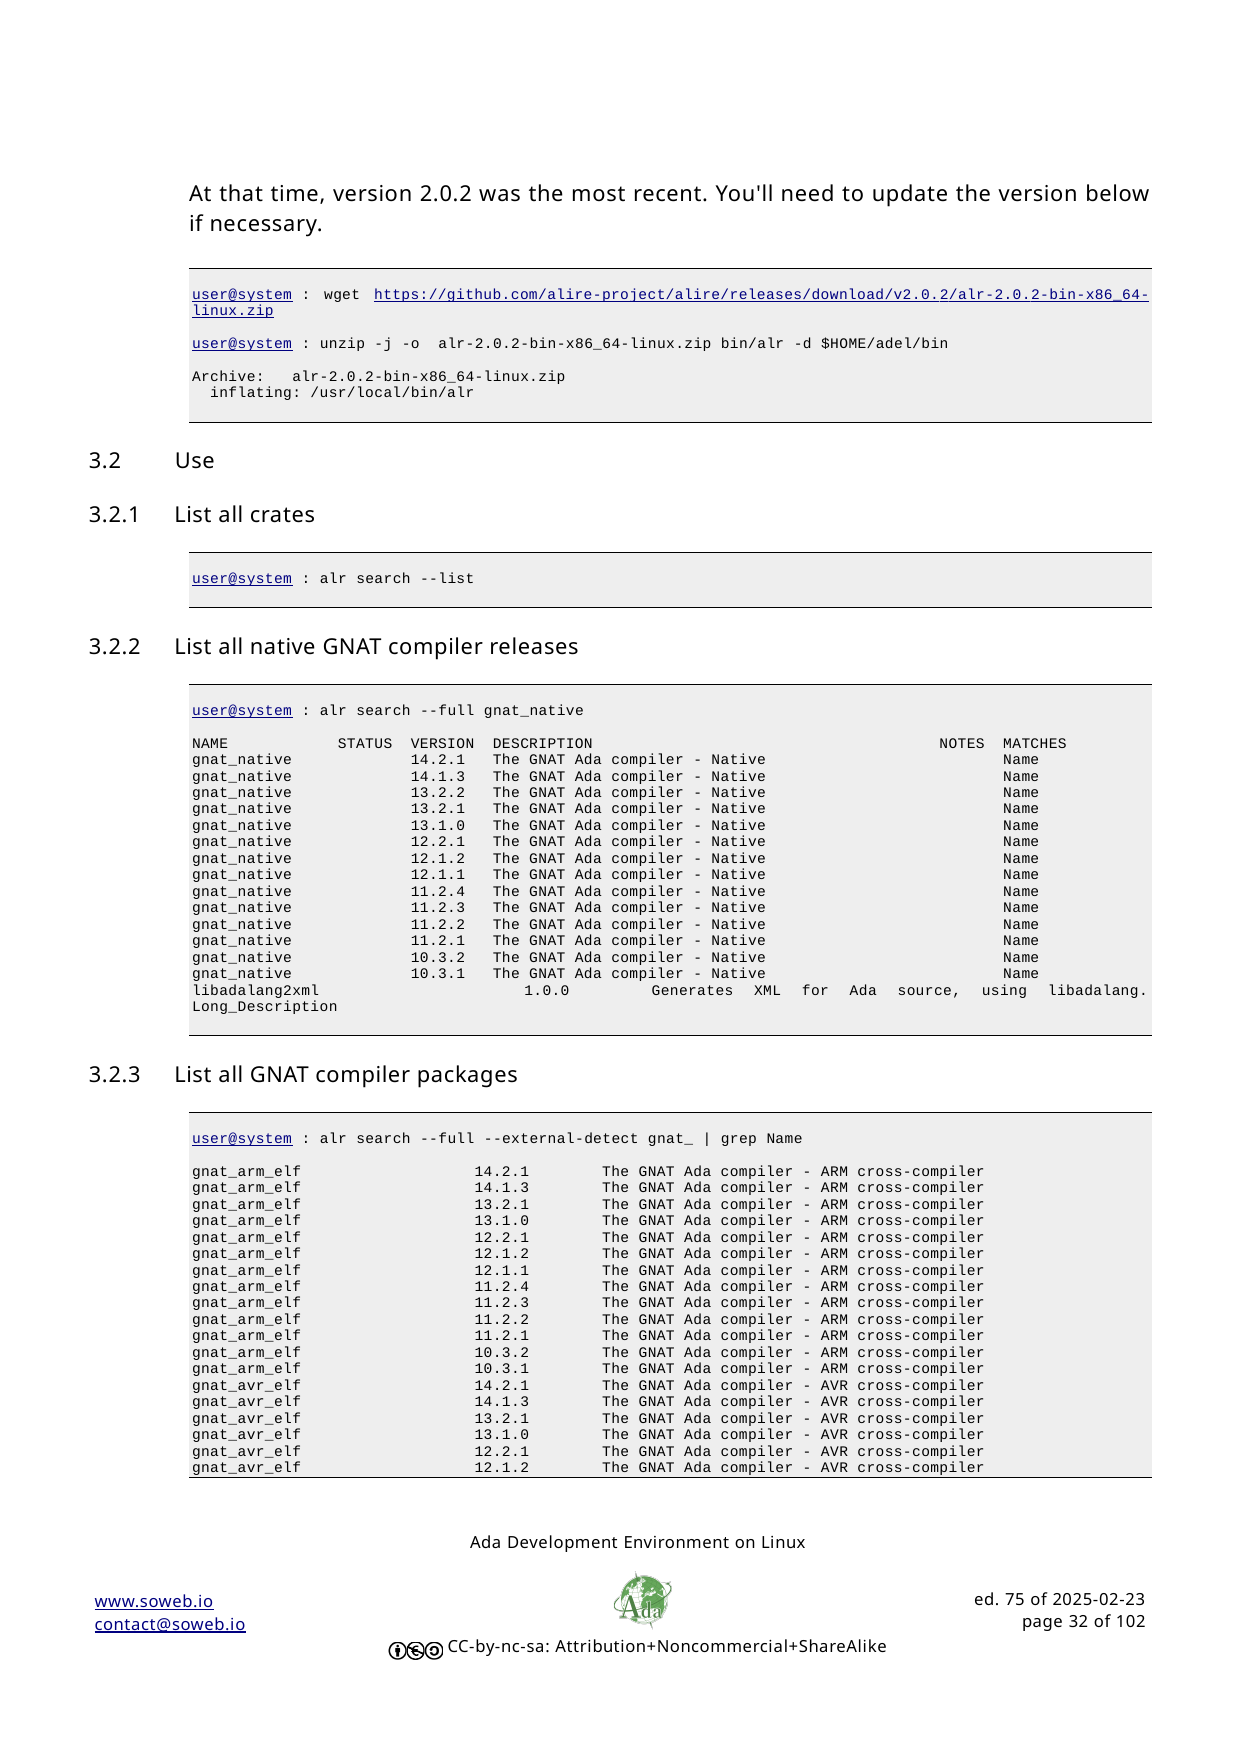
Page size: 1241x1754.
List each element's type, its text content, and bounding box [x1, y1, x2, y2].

list gnat_arm_elf 14.1.3 The GNAT Ada compiler - ARM cross-compiler [189, 1178, 1152, 1194]
subtitle Use [88, 445, 1152, 475]
list user@system : alr search --list [189, 553, 1152, 607]
list gnat_arm_elf 12.2.1 The GNAT Ada compiler - ARM cross-compiler [189, 1227, 1152, 1243]
list gnat_arm_elf 11.2.4 The GNAT Ada compiler - ARM cross-compiler [189, 1276, 1152, 1293]
text At that time, version 2.0.2 was the most recent. You'll need to update the version below if necessary. [189, 178, 1152, 238]
picture [388, 1642, 443, 1660]
list gnat_native 14.1.3 The GNAT Ada compiler - Native Name [189, 766, 1152, 782]
list gnat_native 11.2.1 The GNAT Ada compiler - Native Name [189, 931, 1152, 947]
list gnat_native 14.2.1 The GNAT Ada compiler - Native Name [189, 749, 1152, 766]
list user@system : alr search --full --external-detect gnat_ | grep Name gnat_arm_elf 14.2.1 The GNAT Ada compiler - ARM cross-compiler [189, 1113, 1152, 1178]
list inflating: /usr/local/bin/alr [189, 383, 1152, 422]
subtitle List all native GNAT compiler releases [88, 631, 1152, 672]
list gnat_native 11.2.3 The GNAT Ada compiler - Native Name [189, 898, 1152, 914]
list gnat_arm_elf 11.2.2 The GNAT Ada compiler - ARM cross-compiler [189, 1309, 1152, 1326]
list gnat_avr_elf 12.2.1 The GNAT Ada compiler - AVR cross-compiler [189, 1441, 1152, 1457]
list gnat_native 13.2.1 The GNAT Ada compiler - Native Name [189, 799, 1152, 815]
list gnat_arm_elf 12.1.2 The GNAT Ada compiler - ARM cross-compiler [189, 1243, 1152, 1260]
list gnat_avr_elf 14.1.3 The GNAT Ada compiler - AVR cross-compiler [189, 1392, 1152, 1408]
list user@system : wget https://github.com/alire-project/alire/releases/download/v2.0.2/alr-2.0.2-bin-x86_64-linux.zip user@system : unzip -j -o alr-2.0.2-bin-x86_64-linux.zip bin/alr -d $HOME/adel/bin Archive: alr-2.0.2-bin-x86_64-linux.zip [189, 269, 1152, 383]
subtitle List all crates [88, 499, 1152, 540]
list gnat_native 10.3.1 The GNAT Ada compiler - Native Name [189, 963, 1152, 980]
list gnat_native 12.2.1 The GNAT Ada compiler - Native Name [189, 832, 1152, 848]
list gnat_arm_elf 11.2.3 The GNAT Ada compiler - ARM cross-compiler [189, 1293, 1152, 1309]
list gnat_native 13.1.0 The GNAT Ada compiler - Native Name [189, 815, 1152, 832]
picture [613, 1571, 672, 1630]
list gnat_arm_elf 12.1.1 The GNAT Ada compiler - ARM cross-compiler [189, 1260, 1152, 1276]
list NAME STATUS VERSION DESCRIPTION NOTES MATCHES [189, 733, 1152, 749]
list gnat_native 11.2.4 The GNAT Ada compiler - Native Name [189, 881, 1152, 898]
list gnat_avr_elf 14.2.1 The GNAT Ada compiler - AVR cross-compiler [189, 1375, 1152, 1392]
list gnat_arm_elf 10.3.2 The GNAT Ada compiler - ARM cross-compiler [189, 1342, 1152, 1359]
list libadalang2xml 1.0.0 Generates XML for Ada source, using libadalang. Long_Description [189, 980, 1152, 1035]
list gnat_arm_elf 13.1.0 The GNAT Ada compiler - ARM cross-compiler [189, 1211, 1152, 1227]
list gnat_arm_elf 10.3.1 The GNAT Ada compiler - ARM cross-compiler [189, 1359, 1152, 1375]
list user@system : alr search --full gnat_native [189, 685, 1152, 733]
list gnat_avr_elf 13.1.0 The GNAT Ada compiler - AVR cross-compiler [189, 1424, 1152, 1441]
list gnat_native 11.2.2 The GNAT Ada compiler - Native Name [189, 914, 1152, 931]
list gnat_native 13.2.2 The GNAT Ada compiler - Native Name [189, 782, 1152, 799]
list gnat_avr_elf 12.1.2 The GNAT Ada compiler - AVR cross-compiler [189, 1457, 1152, 1477]
subtitle List all GNAT compiler packages [88, 1059, 1152, 1100]
list gnat_native 10.3.2 The GNAT Ada compiler - Native Name [189, 947, 1152, 963]
list gnat_arm_elf 11.2.1 The GNAT Ada compiler - ARM cross-compiler [189, 1326, 1152, 1342]
list gnat_avr_elf 13.2.1 The GNAT Ada compiler - AVR cross-compiler [189, 1408, 1152, 1424]
list gnat_native 12.1.2 The GNAT Ada compiler - Native Name [189, 848, 1152, 865]
list gnat_arm_elf 13.2.1 The GNAT Ada compiler - ARM cross-compiler [189, 1194, 1152, 1211]
list gnat_native 12.1.1 The GNAT Ada compiler - Native Name [189, 865, 1152, 881]
